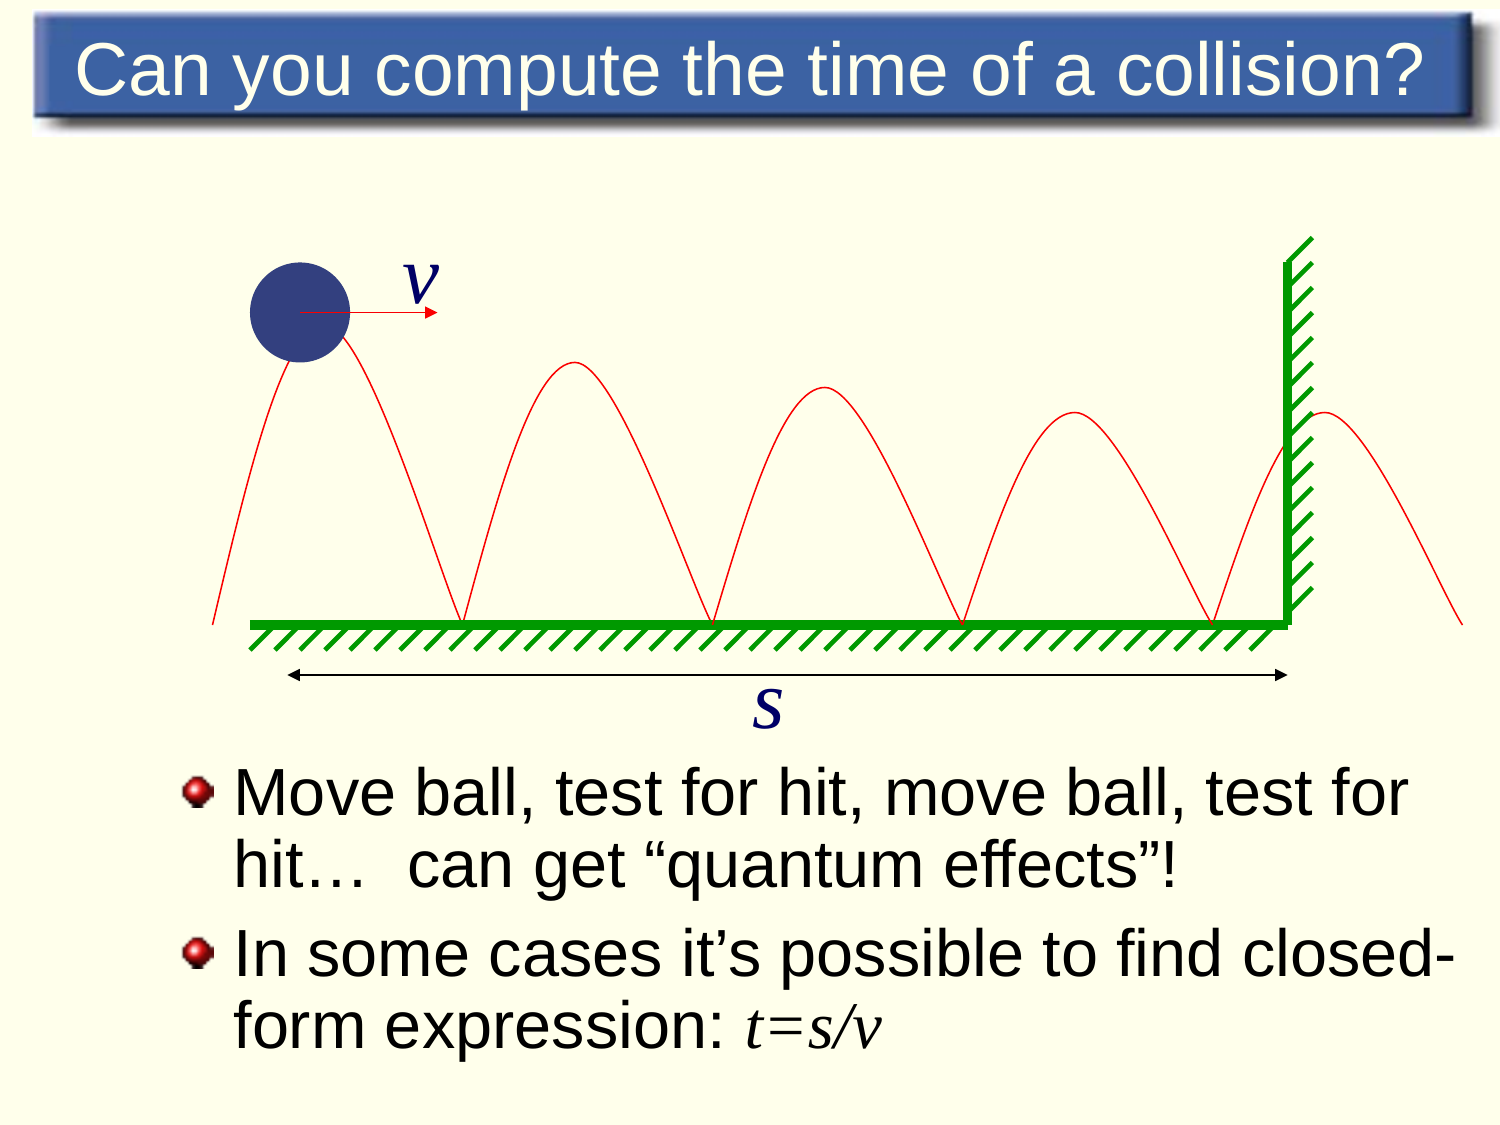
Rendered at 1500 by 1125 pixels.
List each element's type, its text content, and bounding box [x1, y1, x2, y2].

list Move ball, test for hit, move ball, test for hit… can get “quantum effects”! In some cases it’s possible to find closed-form expression: t=s/v [162, 749, 1475, 1075]
picture [32, 120, 1500, 137]
text_box s [737, 637, 800, 753]
text_box v [387, 212, 455, 328]
text_box [249, 262, 351, 363]
title Can you compute the time of a collision? [0, 6, 1500, 120]
